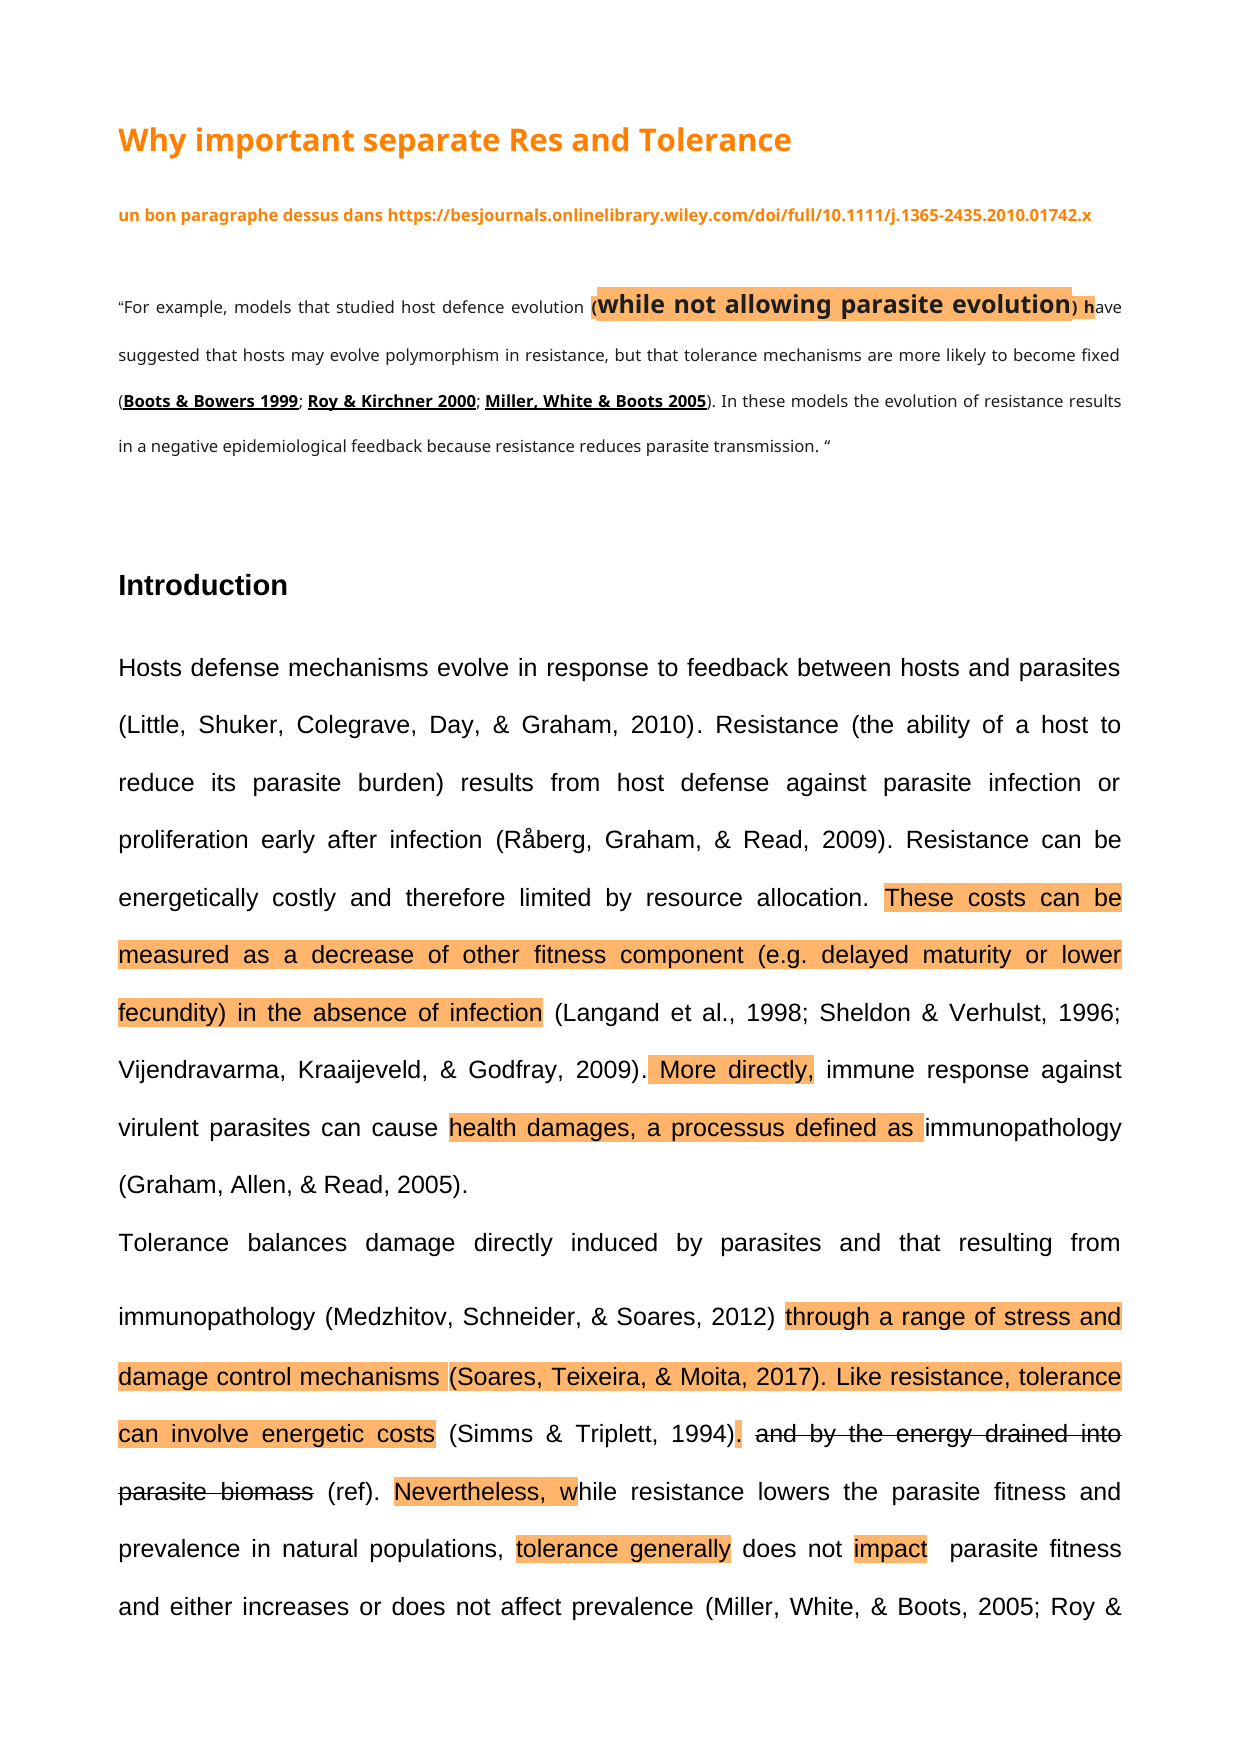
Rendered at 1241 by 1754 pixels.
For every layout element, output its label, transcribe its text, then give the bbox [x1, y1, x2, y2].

text Tolerance balances damage directly induced by parasites and that resulting from immunopathology (Medzhitov, Schneider, & Soares, 2012) through a range of stress and damage control mechanisms (Soares, Teixeira, & Moita, 2017). Like resistance, tolerance can involve energetic costs (Simms & Triplett, 1994). and by the energy drained into parasite biomass (ref). Nevertheless, while resistance lowers the parasite fitness and prevalence in natural populations, tolerance generally does not impact parasite fitness and either increases or does not affect prevalence (Miller, White, & Boots, 2005; Roy & [118, 1228, 1122, 1621]
text “For example, models that studied host defence evolution (while not allowing parasite evolution) have suggested that hosts may evolve polymorphism in resistance, but that tolerance mechanisms are more likely to become fixed (Boots & Bowers 1999; Roy & Kirchner 2000; Miller, White & Boots 2005). In these models the evolution of resistance results in a negative epidemiological feedback because resistance reduces parasite transmission. “ [118, 287, 1122, 457]
subtitle Introduction [118, 568, 1122, 602]
text un bon paragraphe dessus dans https://besjournals.onlinelibrary.wiley.com/doi/full/10.1111/j.1365-2435.2010.01742.x [118, 203, 1122, 226]
text Hosts defense mechanisms evolve in response to feedback between hosts and parasites (Little, Shuker, Colegrave, Day, & Graham, 2010). Resistance (the ability of a host to reduce its parasite burden) results from host defense against parasite infection or proliferation early after infection (Råberg, Graham, & Read, 2009). Resistance can be energetically costly and therefore limited by resource allocation. These costs can be measured as a decrease of other fitness component (e.g. delayed maturity or lower fecundity) in the absence of infection (Langand et al., 1998; Sheldon & Verhulst, 1996; Vijendravarma, Kraaijeveld, & Godfray, 2009). More directly, immune response against virulent parasites can cause health damages, a processus defined as immunopathology (Graham, Allen, & Read, 2005). [118, 653, 1122, 1199]
text Why important separate Res and Tolerance [118, 118, 1122, 161]
